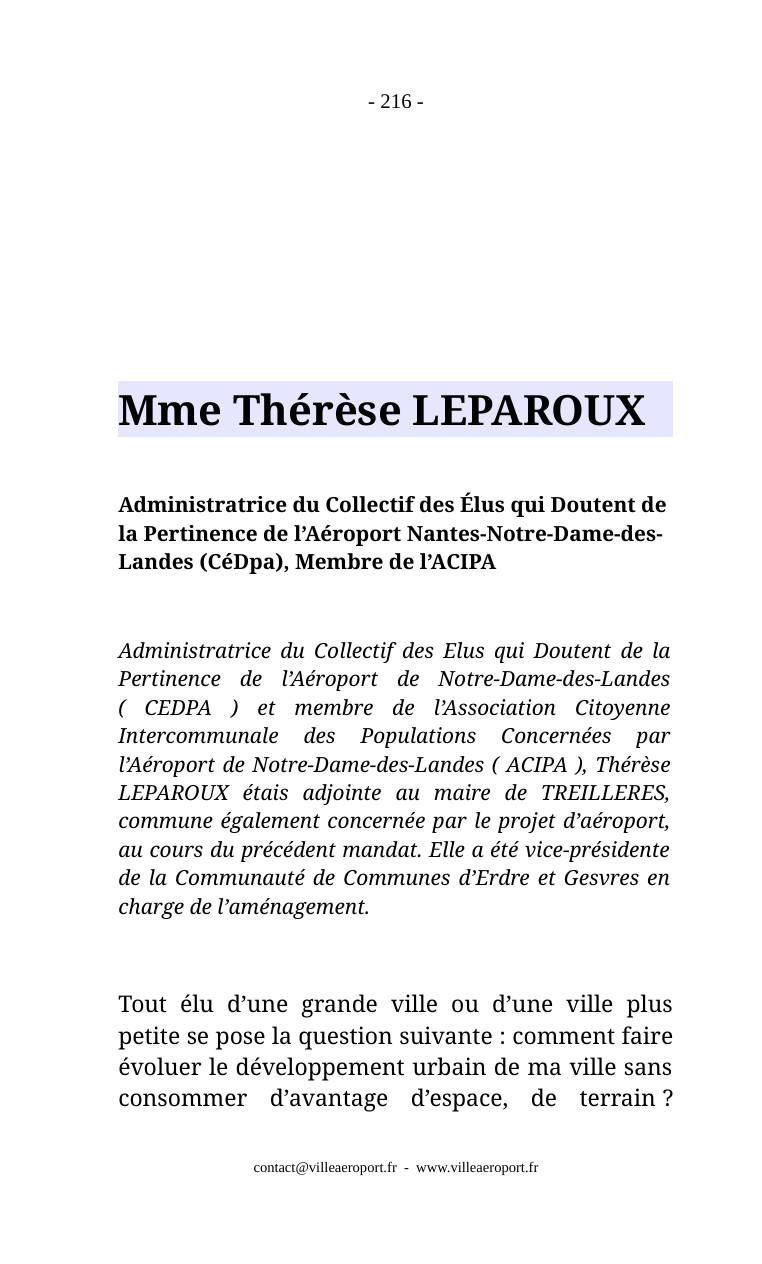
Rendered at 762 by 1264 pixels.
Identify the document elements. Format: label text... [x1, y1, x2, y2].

text Administratrice du Collectif des Elus qui Doutent de la Pertinence de l’Aéroport de Notre-Dame-des-Landes ( CEDPA ) et membre de l’Association Citoyenne Intercommunale des Populations Concernées par l’Aéroport de Notre-Dame-des-Landes ( ACIPA ), Thérèse LEPAROUX étais adjointe au maire de TREILLERES, commune également concernée par le projet d’aéroport, au cours du précédent mandat. Elle a été vice-présidente de la Communauté de Communes d’Erdre et Gesvres en charge de l’aménagement. [118, 636, 673, 920]
text Administratrice du Collectif des Élus qui Doutent de la Pertinence de l’Aéroport Nantes-Notre-Dame-des-Landes (CéDpa), Membre de l’ACIPA [118, 490, 673, 576]
text Tout élu d’une grande ville ou d’une ville plus petite se pose la question suivante : comment faire évoluer le développement urbain de ma ville sans consommer d’avantage d’espace, de terrain ? [118, 988, 673, 1113]
text Mme Thérèse LEPAROUX [118, 381, 673, 437]
